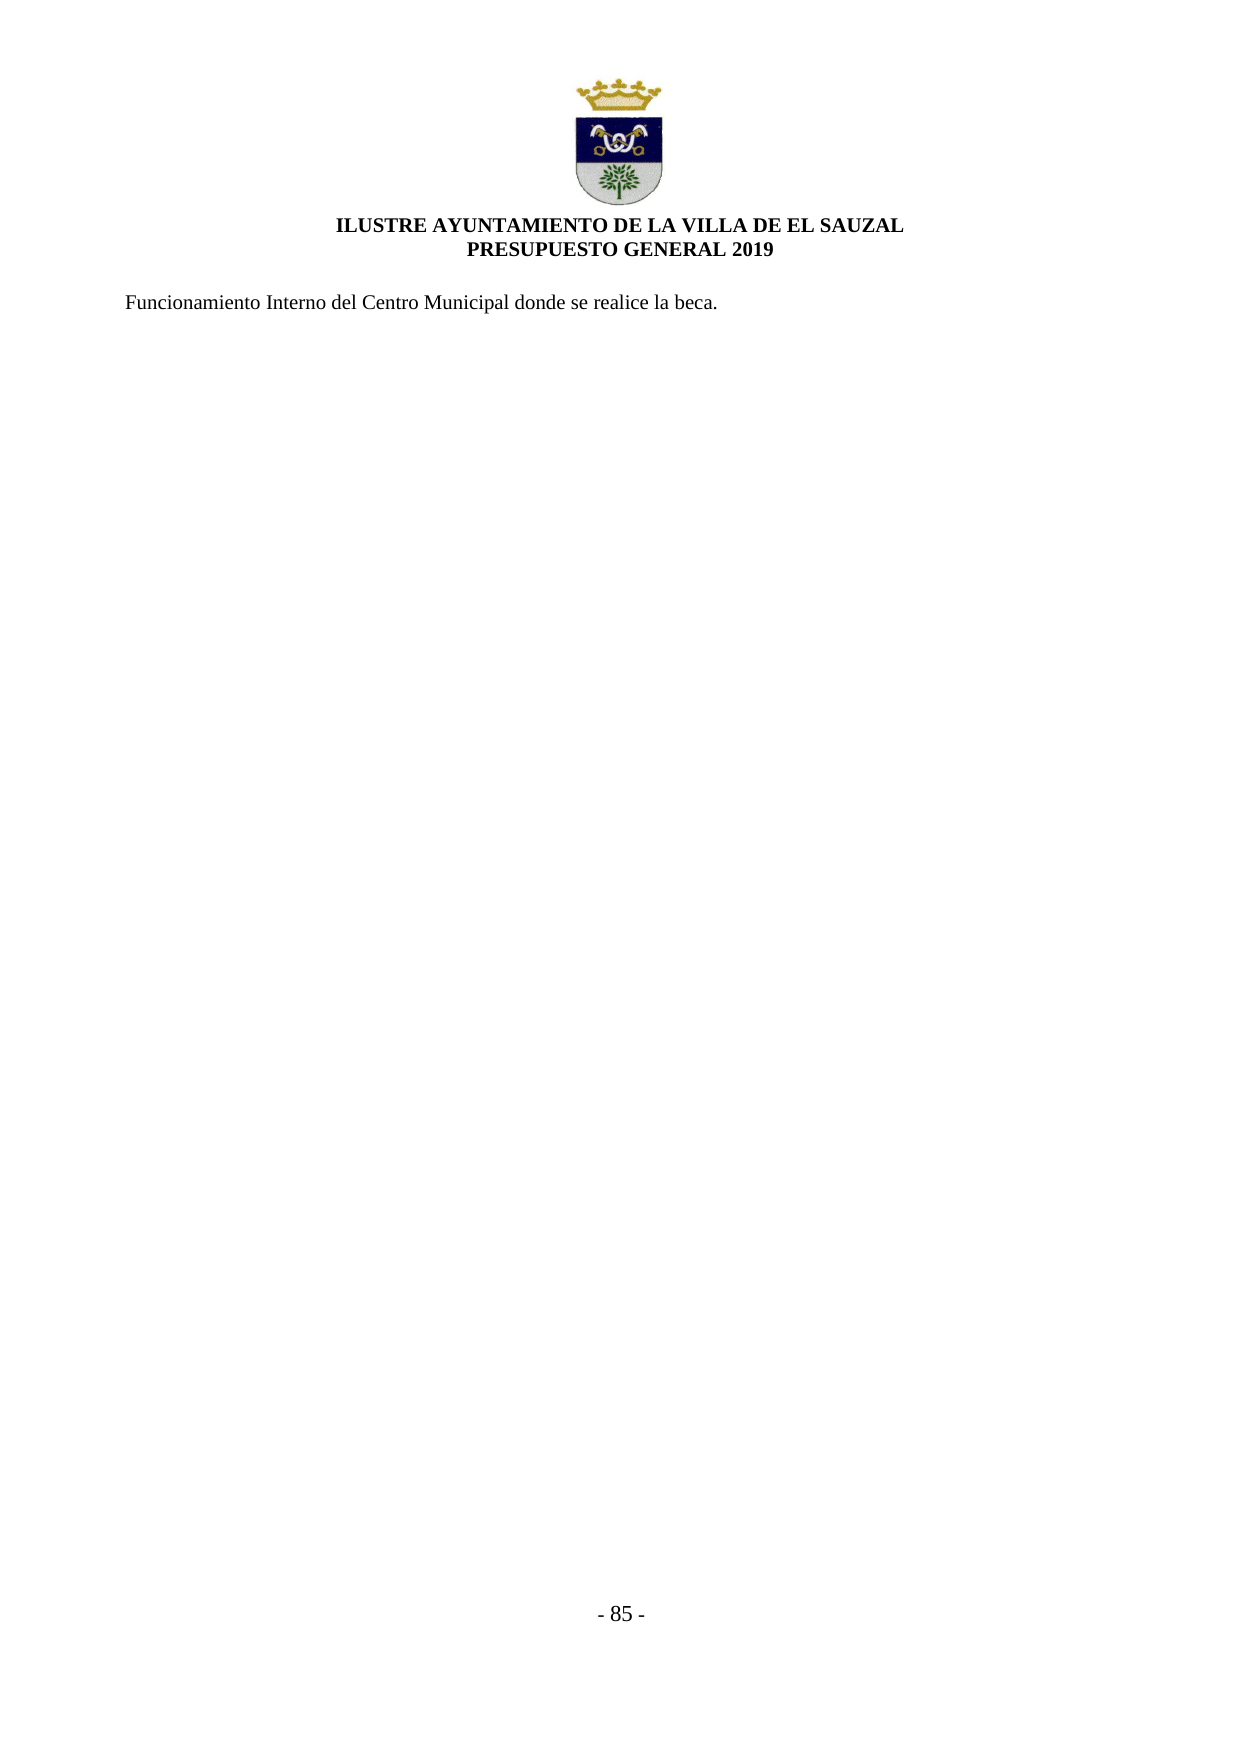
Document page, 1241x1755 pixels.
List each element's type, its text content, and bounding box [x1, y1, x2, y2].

list Funcionamiento Interno del Centro Municipal donde se realice la beca. [125, 290, 1093, 314]
